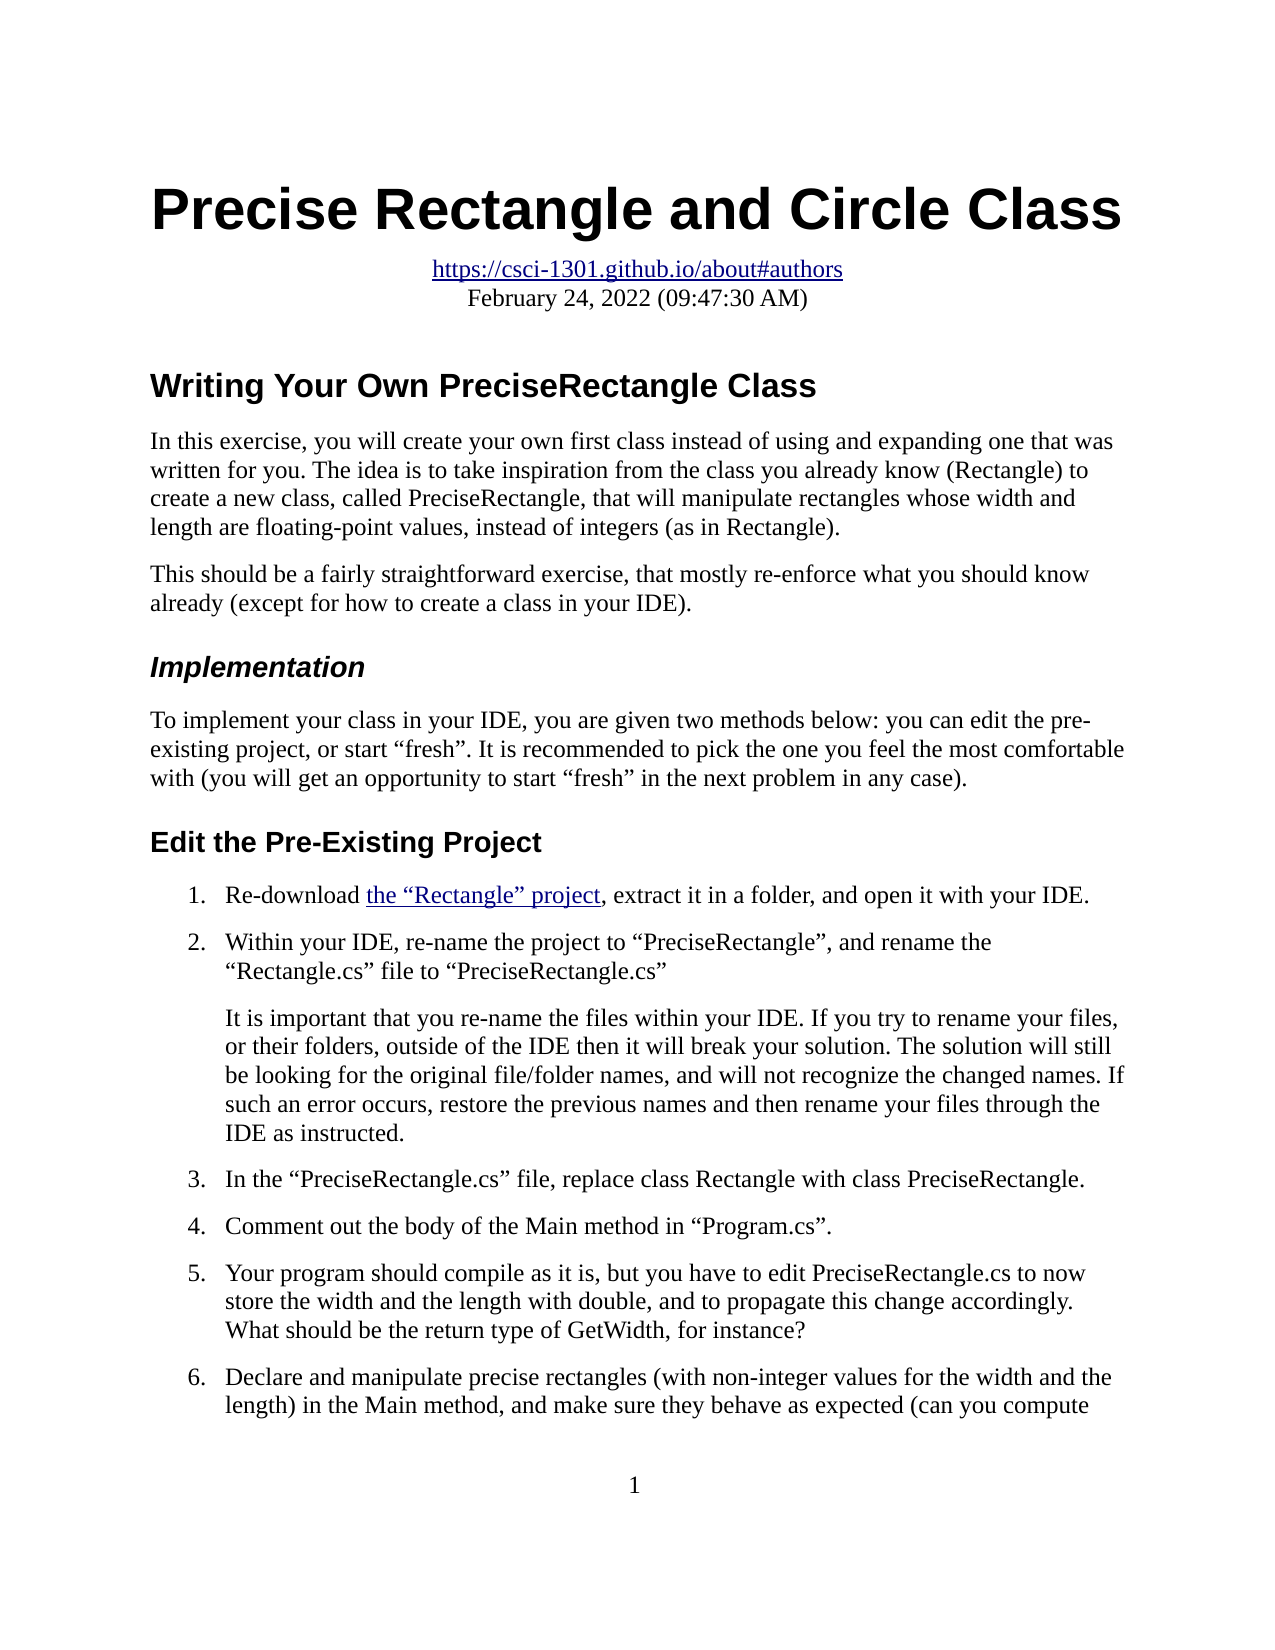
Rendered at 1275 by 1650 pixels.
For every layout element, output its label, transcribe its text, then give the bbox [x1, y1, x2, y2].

subtitle Writing Your Own PreciseRectangle Class [150, 366, 1125, 404]
text In this exercise, you will create your own first class instead of using and expanding one that was written for you. The idea is to take inspiration from the class you already know (Rectangle) to create a new class, called PreciseRectangle, that will manipulate rectangles whose width and length are floating-point values, instead of integers (as in Rectangle). [150, 426, 1125, 541]
list Your program should compile as it is, but you have to edit PreciseRectangle.cs to now store the width and the length with double, and to propagate this change accordingly. What should be the return type of GetWidth, for instance? [187, 1258, 1125, 1344]
text https://csci-1301.github.io/about#authors [150, 254, 1125, 283]
list Re-download the “Rectangle” project, extract it in a folder, and open it with your IDE. [187, 881, 1125, 909]
subtitle Implementation [150, 650, 1125, 684]
list Comment out the body of the Main method in “Program.cs”. [187, 1211, 1125, 1240]
title Precise Rectangle and Circle Class [150, 175, 1125, 242]
list In the “PreciseRectangle.cs” file, replace class Rectangle with class PreciseRectangle. [187, 1164, 1125, 1193]
text February 24, 2022 (09:47:30 AM) [150, 283, 1125, 312]
subtitle Edit the Pre-Existing Project [150, 826, 1125, 859]
list Declare and manipulate precise rectangles (with non-integer values for the width and the length) in the Main method, and make sure they behave as expected (can you compute [187, 1362, 1125, 1419]
list It is important that you re-name the files within your IDE. If you try to rename your files, or their folders, outside of the IDE then it will break your solution. The solution will still be looking for the original file/folder names, and will not recognize the changed names. If such an error occurs, restore the previous names and then rename your files through the IDE as instructed. [187, 1003, 1125, 1146]
text This should be a fairly straightforward exercise, that mostly re-enforce what you should know already (except for how to create a class in your IDE). [150, 559, 1125, 616]
text To implement your class in your IDE, you are given two methods below: you can edit the pre-existing project, or start “fresh”. It is recommended to pick the one you feel the most comfortable with (you will get an opportunity to start “fresh” in the next problem in any case). [150, 705, 1125, 792]
list Within your IDE, re-name the project to “PreciseRectangle”, and rename the “Rectangle.cs” file to “PreciseRectangle.cs” [187, 927, 1125, 985]
